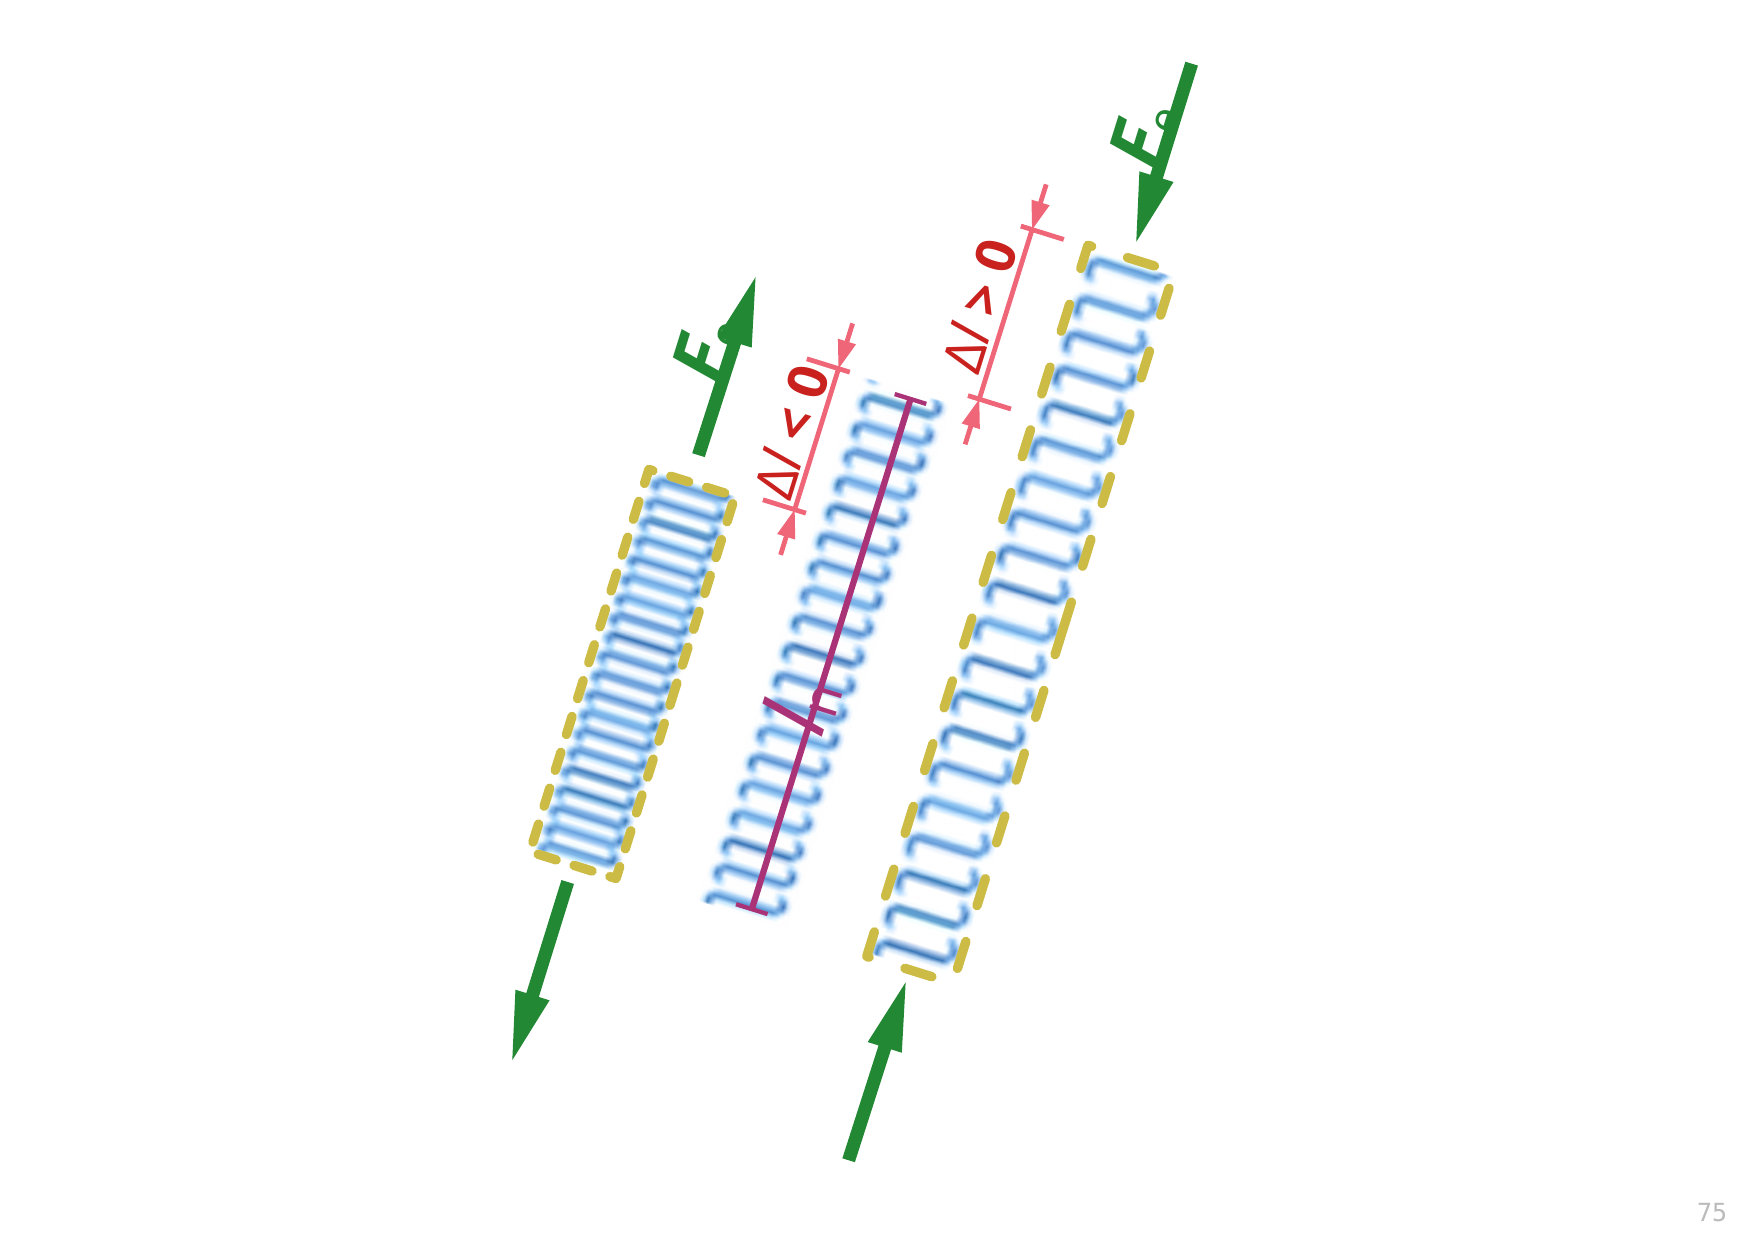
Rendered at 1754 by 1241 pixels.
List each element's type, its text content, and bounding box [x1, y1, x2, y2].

text_box Fe [632, 286, 734, 399]
text_box [1136, 61, 1198, 242]
text_box [512, 880, 574, 1061]
text_box [842, 982, 906, 1163]
text_box ln [720, 643, 844, 754]
picture [528, 472, 738, 872]
text_box Fe [1069, 72, 1174, 183]
picture [872, 251, 1176, 981]
text_box [692, 277, 756, 458]
picture [696, 375, 952, 929]
